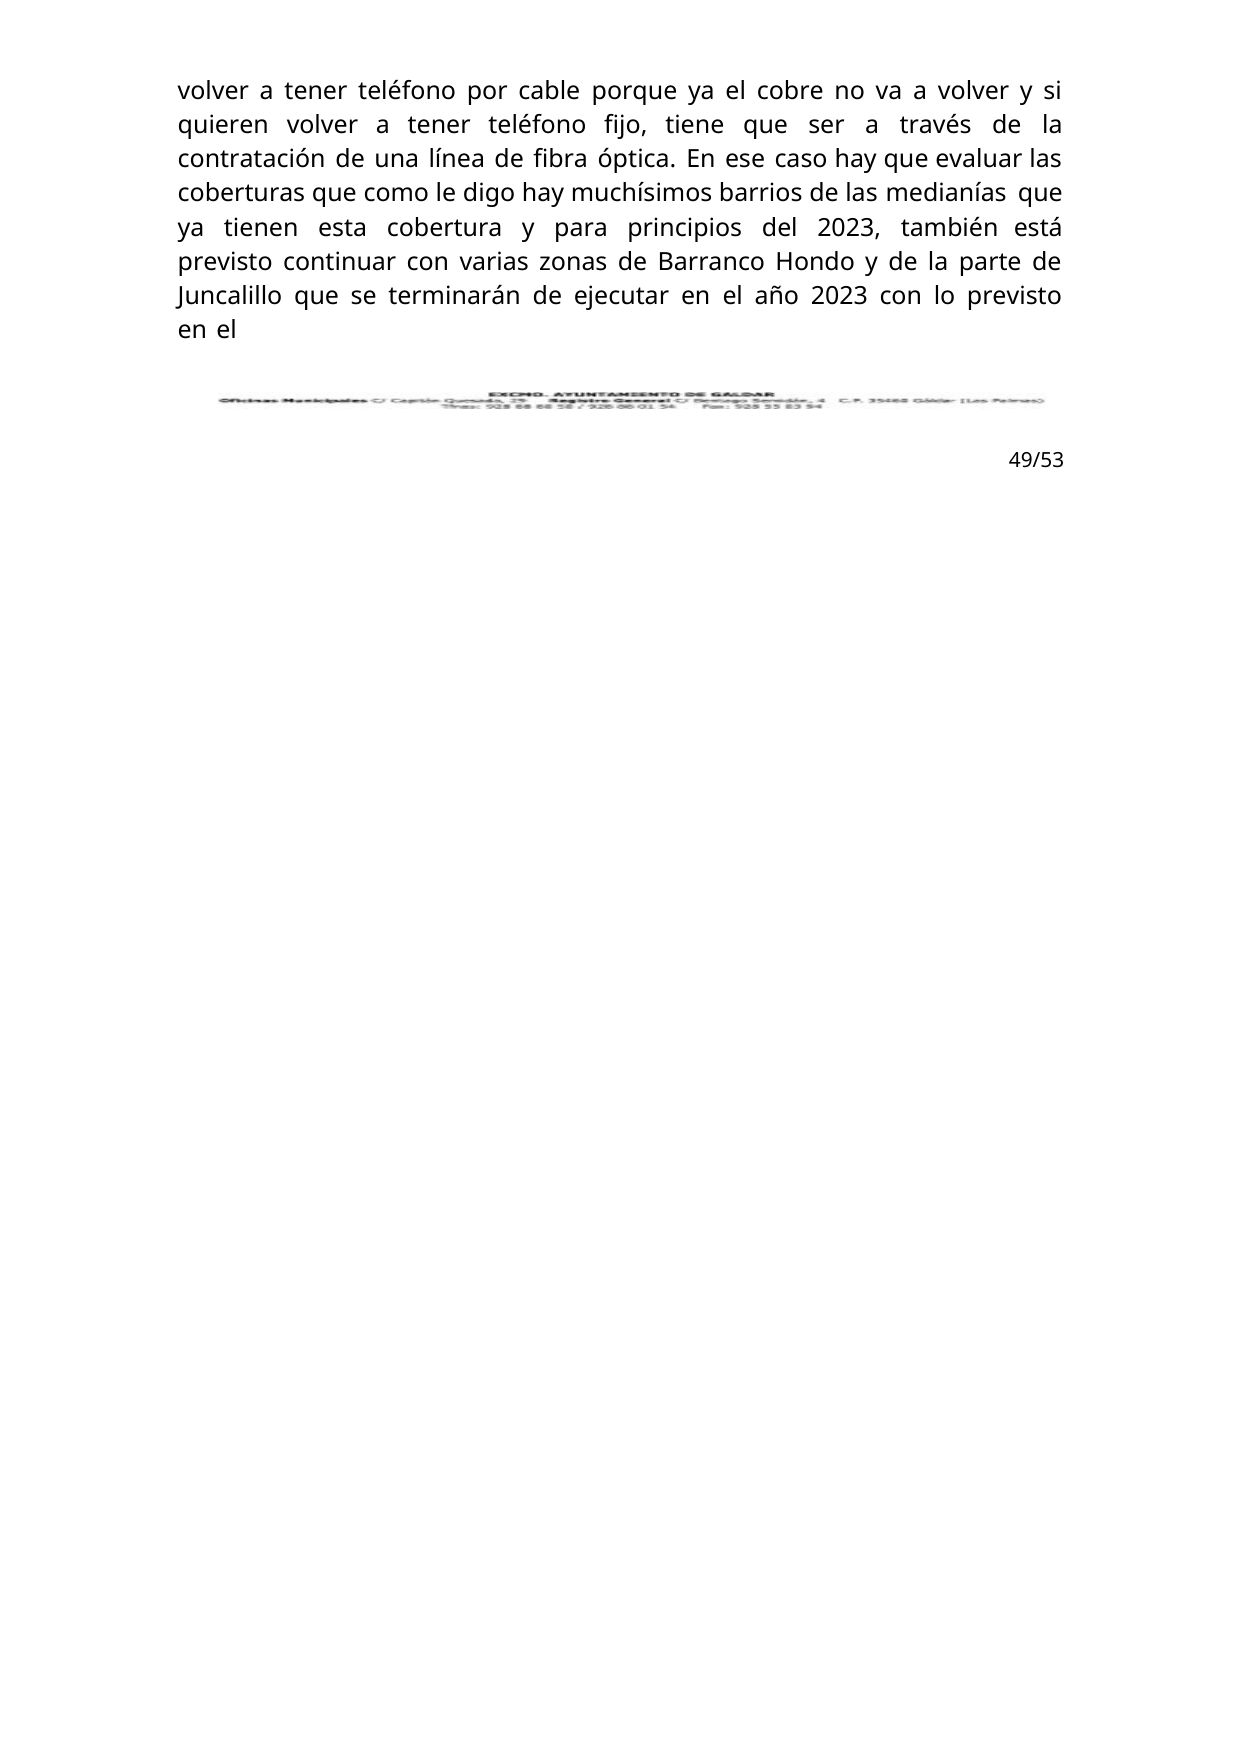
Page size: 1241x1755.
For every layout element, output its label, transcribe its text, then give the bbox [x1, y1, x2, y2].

text volver a tener teléfono por cable porque ya el cobre no va a volver y si quieren volver a tener teléfono fijo, tiene que ser a través de la contratación de una línea de fibra óptica. En ese caso hay que evaluar las coberturas que como le digo hay muchísimos barrios de las medianías que ya tienen esta cobertura y para principios del 2023, también está previsto continuar con varias zonas de Barranco Hondo y de la parte de Juncalillo que se terminarán de ejecutar en el año 2023 con lo previsto en el [177, 73, 1062, 345]
text 49/53 [58, 446, 1064, 474]
